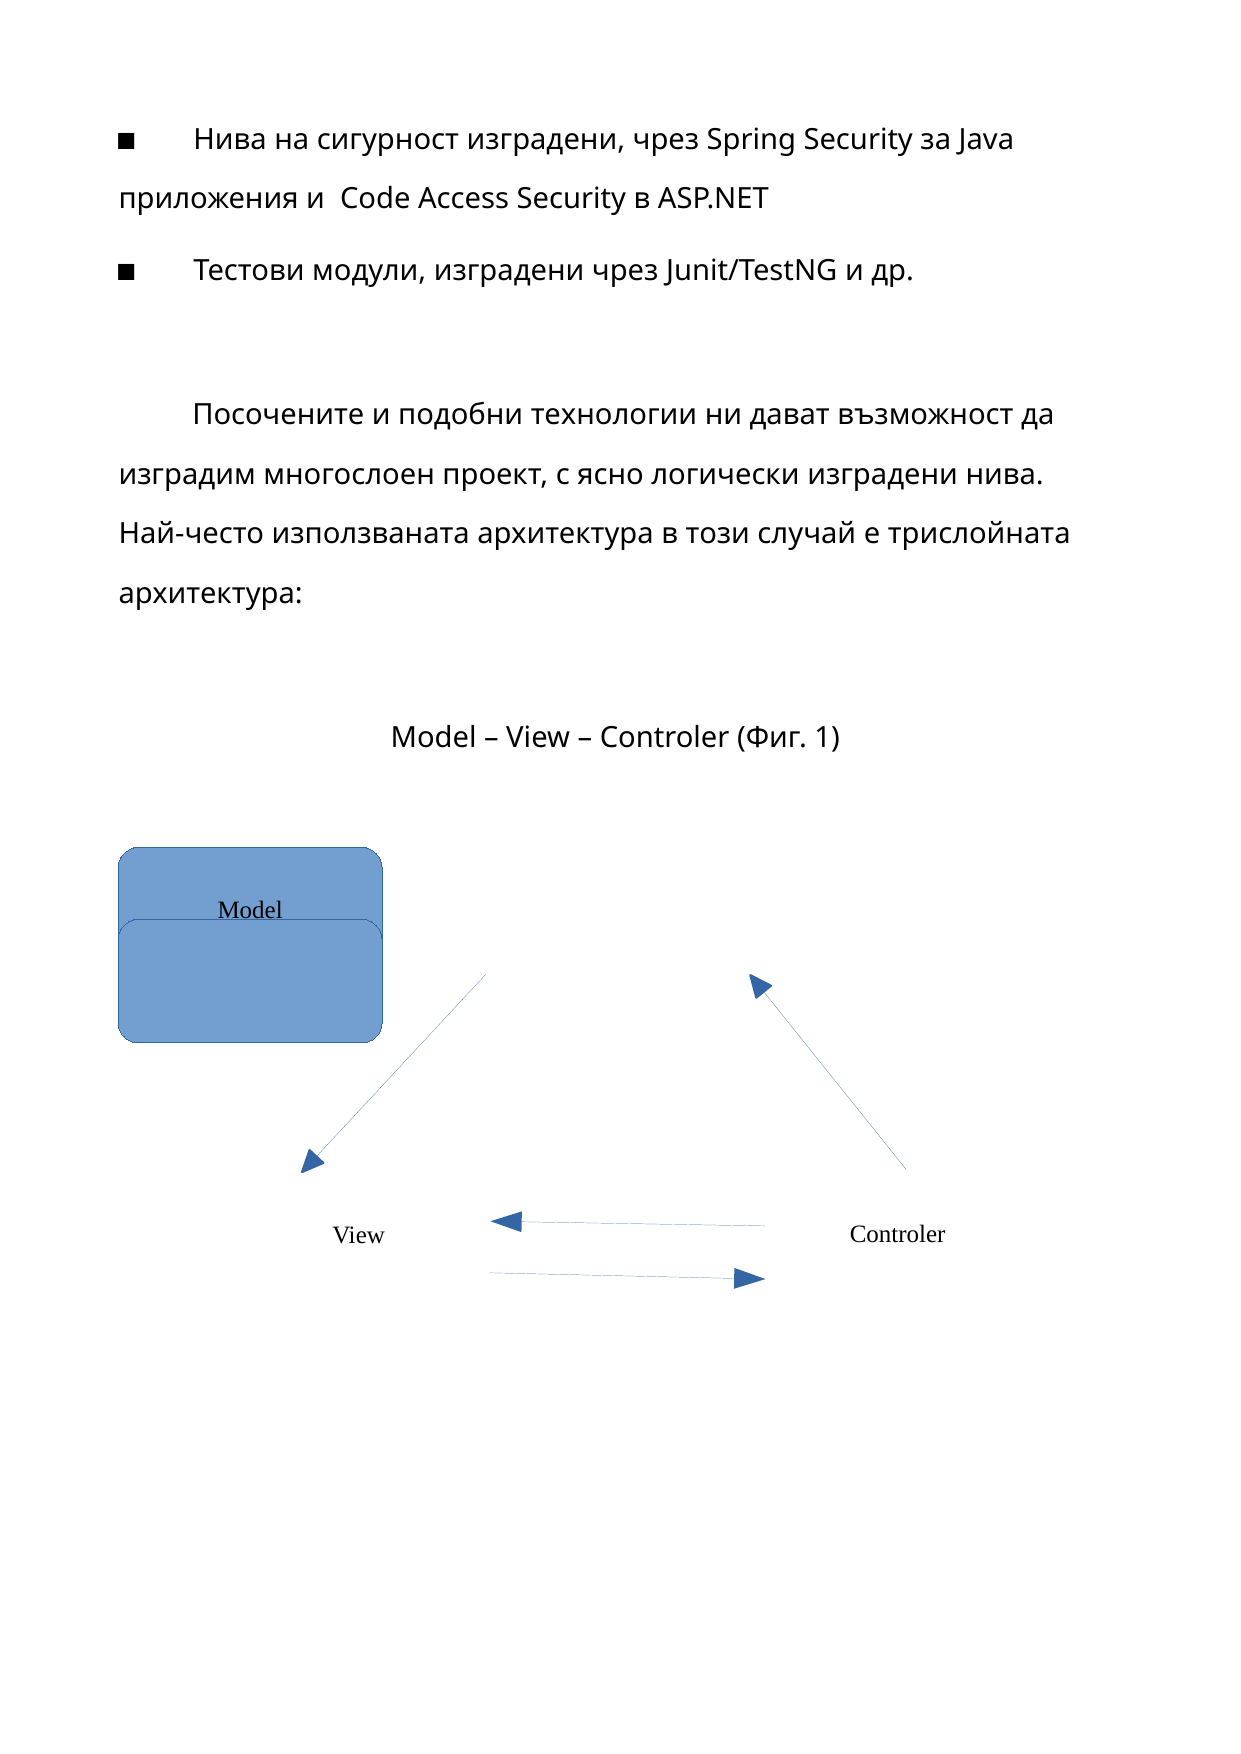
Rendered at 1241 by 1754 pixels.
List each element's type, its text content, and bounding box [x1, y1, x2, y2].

text Controler [780, 1219, 1015, 1248]
list Нива на сигурност изградени, чрез Spring Security за Java приложения и Code Access Security в ASP.NET [118, 118, 1112, 217]
text View [241, 1220, 476, 1249]
text Посочените и подобни технологии ни дават възможност да изградим многослоен проект, с ясно логически изградени нива. Най-често използваната архитектура в този случай е трислойната архитектура: [118, 393, 1112, 612]
text Model – View – Controler (Фиг. 1) [118, 716, 1112, 756]
list Тестови модули, изградени чрез Junit/TestNG и др. [118, 249, 1112, 289]
